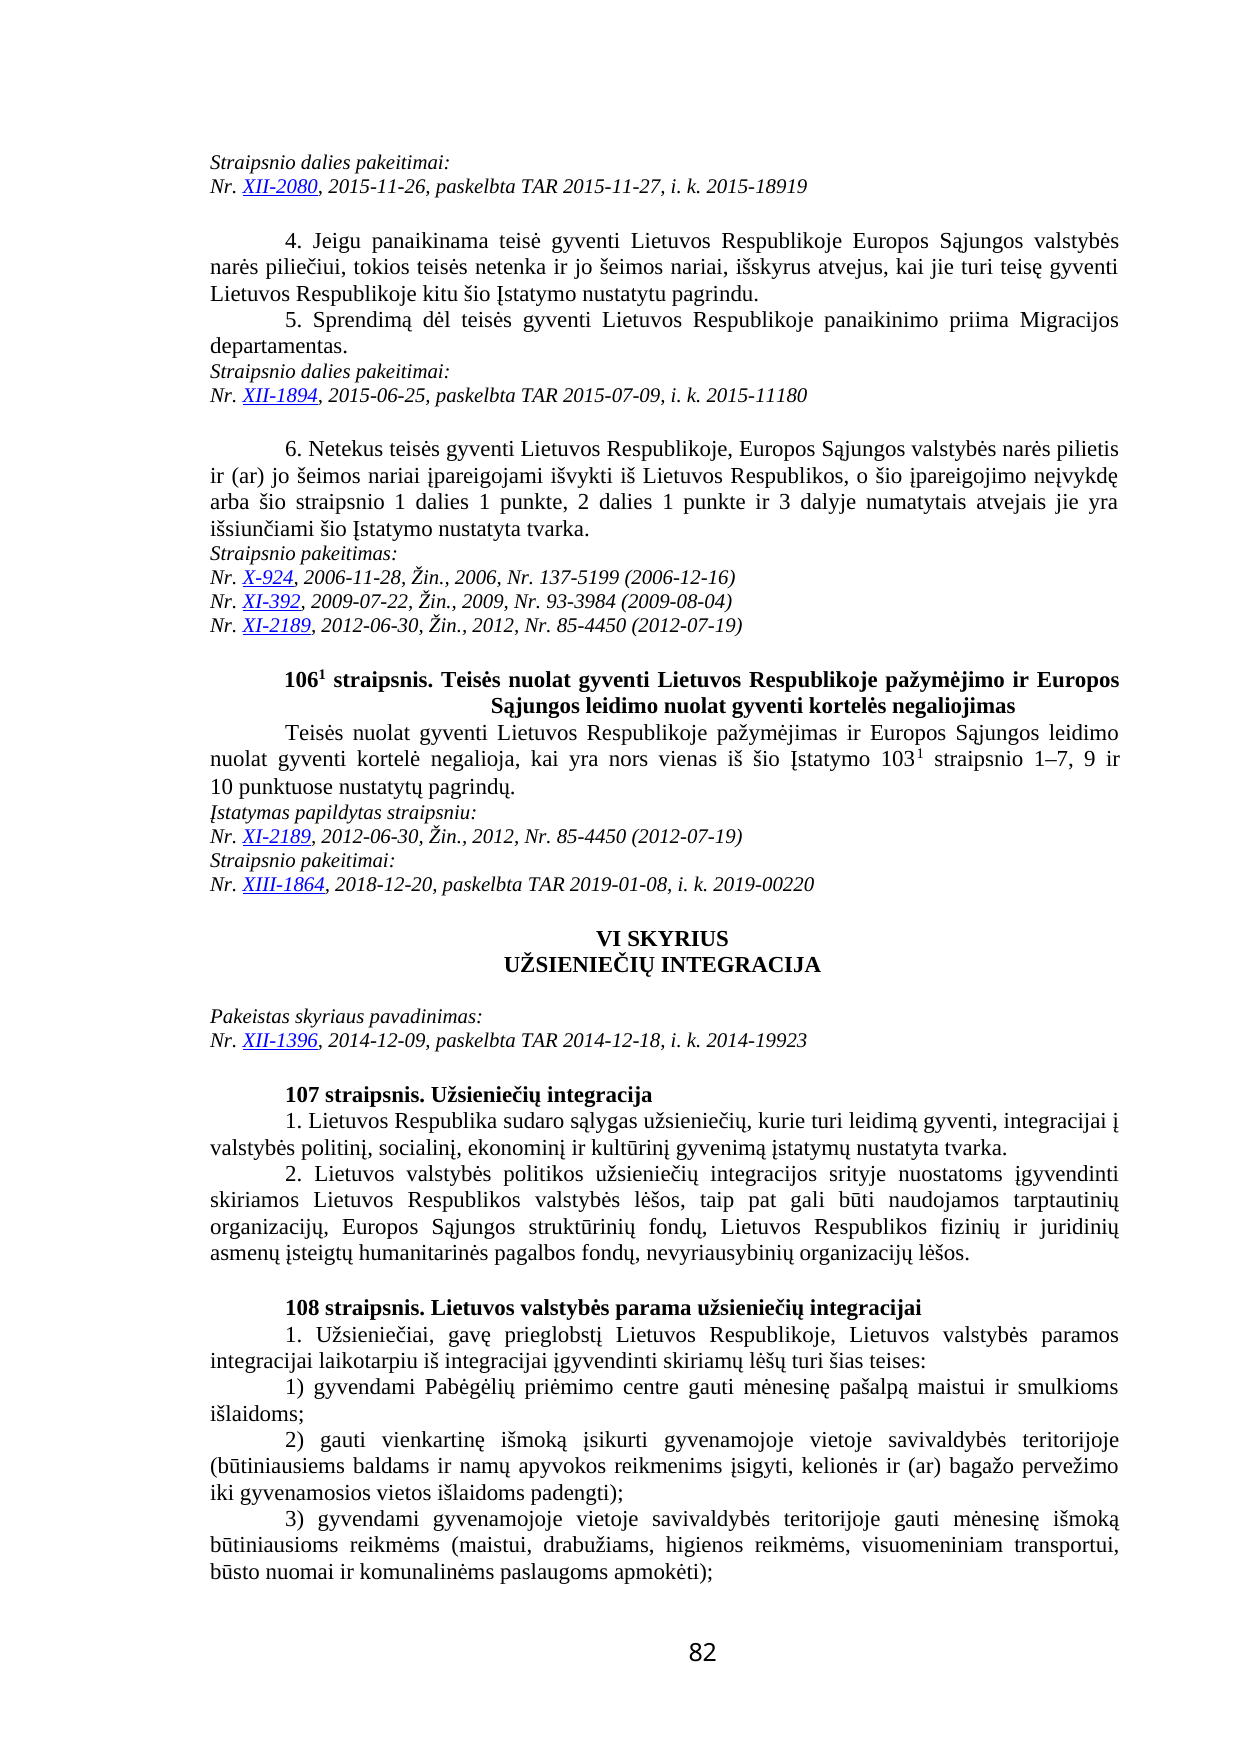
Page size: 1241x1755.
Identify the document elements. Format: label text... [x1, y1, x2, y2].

text Pakeistas skyriaus pavadinimas: [210, 1004, 1120, 1028]
text 108 straipsnis. Lietuvos valstybės parama užsieniečių integracijai [210, 1294, 1120, 1321]
text 2) gauti vienkartinę išmoką įsikurti gyvenamojoje vietoje savivaldybės teritorijoje (būtiniausiems baldams ir namų apyvokos reikmenims įsigyti, kelionės ir (ar) bagažo pervežimo iki gyvenamosios vietos išlaidoms padengti); [210, 1426, 1120, 1505]
text Straipsnio pakeitimai: [210, 848, 1120, 872]
text 6. Netekus teisės gyventi Lietuvos Respublikoje, Europos Sąjungos valstybės narės pilietis ir (ar) jo šeimos nariai įpareigojami išvykti iš Lietuvos Respublikos, o šio įpareigojimo neįvykdę arba šio straipsnio 1 dalies 1 punkte, 2 dalies 1 punkte ir 3 dalyje numatytais atvejais jie yra išsiunčiami šio Įstatymo nustatyta tvarka. [210, 436, 1120, 541]
text Nr. X-924, 2006-11-28, Žin., 2006, Nr. 137-5199 (2006-12-16) [210, 565, 1120, 589]
text 1. Lietuvos Respublika sudaro sąlygas užsieniečių, kurie turi leidimą gyventi, integracijai į valstybės politinį, socialinį, ekonominį ir kultūrinį gyvenimą įstatymų nustatyta tvarka. [210, 1107, 1120, 1160]
text 1. Užsieniečiai, gavę prieglobstį Lietuvos Respublikoje, Lietuvos valstybės paramos integracijai laikotarpiu iš integracijai įgyvendinti skiriamų lėšų turi šias teises: [210, 1321, 1120, 1373]
text Nr. XI-2189, 2012-06-30, Žin., 2012, Nr. 85-4450 (2012-07-19) [210, 824, 1120, 848]
text Nr. XI-392, 2009-07-22, Žin., 2009, Nr. 93-3984 (2009-08-04) [210, 589, 1120, 613]
text Straipsnio dalies pakeitimai: [210, 150, 1120, 174]
text Nr. XII-2080, 2015-11-26, paskelbta TAR 2015-11-27, i. k. 2015-18919 [210, 174, 1120, 198]
text Straipsnio dalies pakeitimai: [210, 359, 1120, 383]
text Teisės nuolat gyventi Lietuvos Respublikoje pažymėjimas ir Europos Sąjungos leidimo nuolat gyventi kortelė negalioja, kai yra nors vienas iš šio Įstatymo 1031 straipsnio 1–7, 9 ir 10 punktuose nustatytų pagrindų. [210, 719, 1120, 800]
text Straipsnio pakeitimas: [210, 541, 1120, 565]
text 1) gyvendami Pabėgėlių priėmimo centre gauti mėnesinę pašalpą maistui ir smulkioms išlaidoms; [210, 1373, 1120, 1426]
text 1061 straipsnis. Teisės nuolat gyventi Lietuvos Respublikoje pažymėjimo ir Europos Sąjungos leidimo nuolat gyventi kortelės negaliojimas [284, 666, 1120, 719]
text Įstatymas papildytas straipsniu: [210, 800, 1120, 824]
text 3) gyvendami gyvenamojoje vietoje savivaldybės teritorijoje gauti mėnesinę išmoką būtiniausioms reikmėms (maistui, drabužiams, higienos reikmėms, visuomeniniam transportui, būsto nuomai ir komunalinėms paslaugoms apmokėti); [210, 1505, 1120, 1584]
text 107 straipsnis. Užsieniečių integracija [210, 1081, 1120, 1107]
text VI SKYRIUS [210, 925, 1120, 951]
text 4. Jeigu panaikinama teisė gyventi Lietuvos Respublikoje Europos Sąjungos valstybės narės piliečiui, tokios teisės netenka ir jo šeimos nariai, išskyrus atvejus, kai jie turi teisę gyventi Lietuvos Respublikoje kitu šio Įstatymo nustatytu pagrindu. [210, 227, 1120, 306]
text 5. Sprendimą dėl teisės gyventi Lietuvos Respublikoje panaikinimo priima Migracijos departamentas. [210, 306, 1120, 359]
text Nr. XII-1396, 2014-12-09, paskelbta TAR 2014-12-18, i. k. 2014-19923 [210, 1028, 1120, 1052]
text 2. Lietuvos valstybės politikos užsieniečių integracijos srityje nuostatoms įgyvendinti skiriamos Lietuvos Respublikos valstybės lėšos, taip pat gali būti naudojamos tarptautinių organizacijų, Europos Sąjungos struktūrinių fondų, Lietuvos Respublikos fizinių ir juridinių asmenų įsteigtų humanitarinės pagalbos fondų, nevyriausybinių organizacijų lėšos. [210, 1160, 1120, 1266]
text Nr. XI-2189, 2012-06-30, Žin., 2012, Nr. 85-4450 (2012-07-19) [210, 613, 1120, 637]
text Nr. XII-1894, 2015-06-25, paskelbta TAR 2015-07-09, i. k. 2015-11180 [210, 383, 1120, 407]
text UŽSIENIEČIŲ INTEGRACIJA [210, 951, 1120, 978]
text Nr. XIII-1864, 2018-12-20, paskelbta TAR 2019-01-08, i. k. 2019-00220 [210, 872, 1120, 896]
